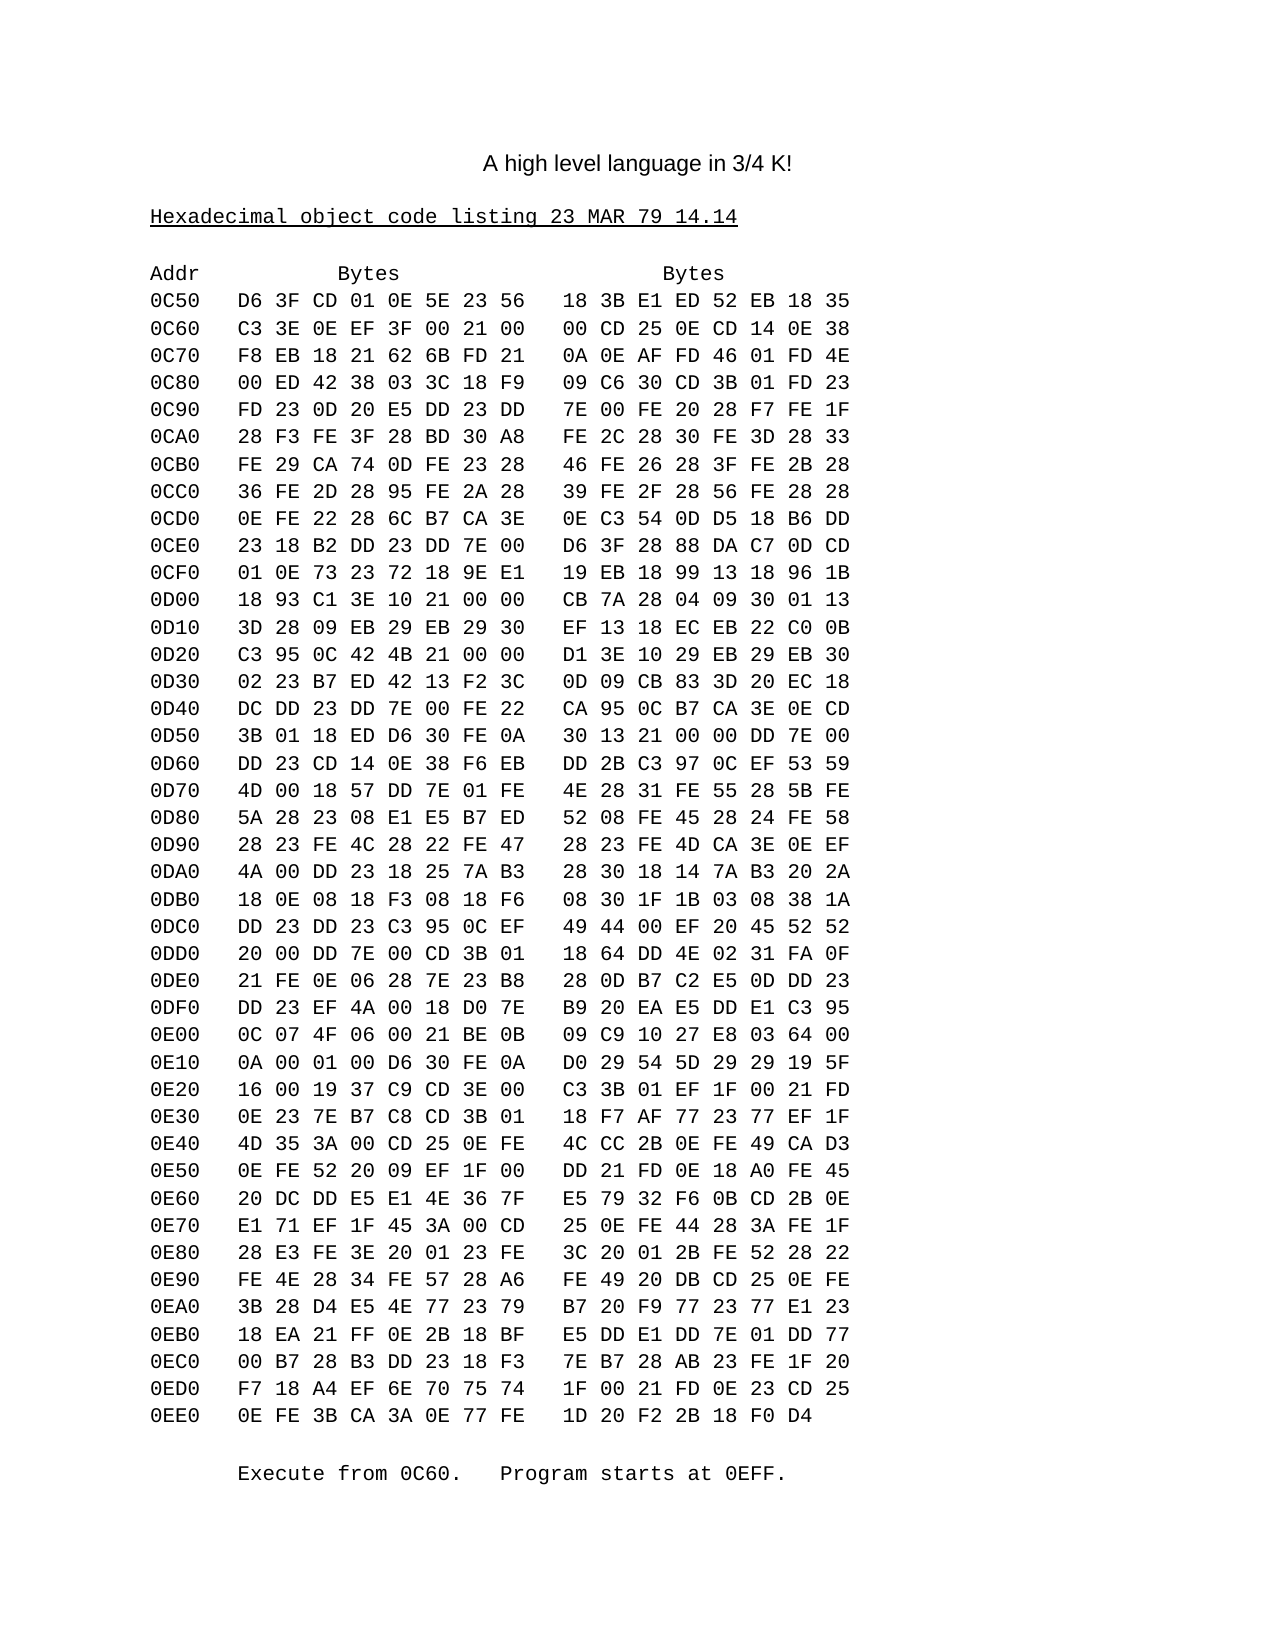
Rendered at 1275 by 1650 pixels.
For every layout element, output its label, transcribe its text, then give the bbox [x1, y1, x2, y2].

text 0D50 3B 01 18 ED D6 30 FE 0A 30 13 21 00 00 DD 7E 00 [150, 725, 1125, 749]
text 0E40 4D 35 3A 00 CD 25 0E FE 4C CC 2B 0E FE 49 CA D3 [150, 1133, 1125, 1157]
text 0E90 FE 4E 28 34 FE 57 28 A6 FE 49 20 DB CD 25 0E FE [150, 1269, 1125, 1293]
text 0C80 00 ED 42 38 03 3C 18 F9 09 C6 30 CD 3B 01 FD 23 [150, 372, 1125, 396]
text 0EB0 18 EA 21 FF 0E 2B 18 BF E5 DD E1 DD 7E 01 DD 77 [150, 1323, 1125, 1347]
text 0DE0 21 FE 0E 06 28 7E 23 B8 28 0D B7 C2 E5 0D DD 23 [150, 970, 1125, 994]
text 0E50 0E FE 52 20 09 EF 1F 00 DD 21 FD 0E 18 A0 FE 45 [150, 1160, 1125, 1184]
text 0DD0 20 00 DD 7E 00 CD 3B 01 18 64 DD 4E 02 31 FA 0F [150, 943, 1125, 967]
text Execute from 0C60. Program starts at 0EFF. [150, 1462, 1125, 1486]
text 0EA0 3B 28 D4 E5 4E 77 23 79 B7 20 F9 77 23 77 E1 23 [150, 1296, 1125, 1320]
text 0E20 16 00 19 37 C9 CD 3E 00 C3 3B 01 EF 1F 00 21 FD [150, 1079, 1125, 1102]
text 0C60 C3 3E 0E EF 3F 00 21 00 00 CD 25 0E CD 14 0E 38 [150, 318, 1125, 341]
text Hexadecimal object code listing 23 MAR 79 14.14 [150, 206, 1125, 229]
text 0EC0 00 B7 28 B3 DD 23 18 F3 7E B7 28 AB 23 FE 1F 20 [150, 1351, 1125, 1374]
text Addr Bytes Bytes [150, 263, 1125, 287]
text 0DA0 4A 00 DD 23 18 25 7A B3 28 30 18 14 7A B3 20 2A [150, 861, 1125, 885]
text 0CF0 01 0E 73 23 72 18 9E E1 19 EB 18 99 13 18 96 1B [150, 562, 1125, 586]
text 0E70 E1 71 EF 1F 45 3A 00 CD 25 0E FE 44 28 3A FE 1F [150, 1215, 1125, 1238]
text 0D30 02 23 B7 ED 42 13 F2 3C 0D 09 CB 83 3D 20 EC 18 [150, 671, 1125, 695]
text 0D70 4D 00 18 57 DD 7E 01 FE 4E 28 31 FE 55 28 5B FE [150, 780, 1125, 803]
text 0DB0 18 0E 08 18 F3 08 18 F6 08 30 1F 1B 03 08 38 1A [150, 888, 1125, 912]
text 0E10 0A 00 01 00 D6 30 FE 0A D0 29 54 5D 29 29 19 5F [150, 1052, 1125, 1075]
text 0DC0 DD 23 DD 23 C3 95 0C EF 49 44 00 EF 20 45 52 52 [150, 916, 1125, 939]
text 0C50 D6 3F CD 01 0E 5E 23 56 18 3B E1 ED 52 EB 18 35 [150, 290, 1125, 314]
text 0D60 DD 23 CD 14 0E 38 F6 EB DD 2B C3 97 0C EF 53 59 [150, 753, 1125, 776]
text 0E60 20 DC DD E5 E1 4E 36 7F E5 79 32 F6 0B CD 2B 0E [150, 1188, 1125, 1211]
text 0C90 FD 23 0D 20 E5 DD 23 DD 7E 00 FE 20 28 F7 FE 1F [150, 399, 1125, 423]
text 0CD0 0E FE 22 28 6C B7 CA 3E 0E C3 54 0D D5 18 B6 DD [150, 508, 1125, 532]
text 0D20 C3 95 0C 42 4B 21 00 00 D1 3E 10 29 EB 29 EB 30 [150, 644, 1125, 667]
text 0C70 F8 EB 18 21 62 6B FD 21 0A 0E AF FD 46 01 FD 4E [150, 345, 1125, 368]
text 0EE0 0E FE 3B CA 3A 0E 77 FE 1D 20 F2 2B 18 F0 D4 [150, 1405, 1125, 1429]
text 0E80 28 E3 FE 3E 20 01 23 FE 3C 20 01 2B FE 52 28 22 [150, 1242, 1125, 1266]
text 0E30 0E 23 7E B7 C8 CD 3B 01 18 F7 AF 77 23 77 EF 1F [150, 1106, 1125, 1130]
text 0D10 3D 28 09 EB 29 EB 29 30 EF 13 18 EC EB 22 C0 0B [150, 617, 1125, 640]
text 0D00 18 93 C1 3E 10 21 00 00 CB 7A 28 04 09 30 01 13 [150, 589, 1125, 613]
text 0D40 DC DD 23 DD 7E 00 FE 22 CA 95 0C B7 CA 3E 0E CD [150, 698, 1125, 722]
text 0CC0 36 FE 2D 28 95 FE 2A 28 39 FE 2F 28 56 FE 28 28 [150, 481, 1125, 504]
text 0CE0 23 18 B2 DD 23 DD 7E 00 D6 3F 28 88 DA C7 0D CD [150, 535, 1125, 559]
text 0CB0 FE 29 CA 74 0D FE 23 28 46 FE 26 28 3F FE 2B 28 [150, 453, 1125, 477]
text 0CA0 28 F3 FE 3F 28 BD 30 A8 FE 2C 28 30 FE 3D 28 33 [150, 426, 1125, 450]
text 0D90 28 23 FE 4C 28 22 FE 47 28 23 FE 4D CA 3E 0E EF [150, 834, 1125, 858]
text 0D80 5A 28 23 08 E1 E5 B7 ED 52 08 FE 45 28 24 FE 58 [150, 807, 1125, 831]
text 0E00 0C 07 4F 06 00 21 BE 0B 09 C9 10 27 E8 03 64 00 [150, 1024, 1125, 1048]
text 0DF0 DD 23 EF 4A 00 18 D0 7E B9 20 EA E5 DD E1 C3 95 [150, 997, 1125, 1021]
text 0ED0 F7 18 A4 EF 6E 70 75 74 1F 00 21 FD 0E 23 CD 25 [150, 1378, 1125, 1402]
